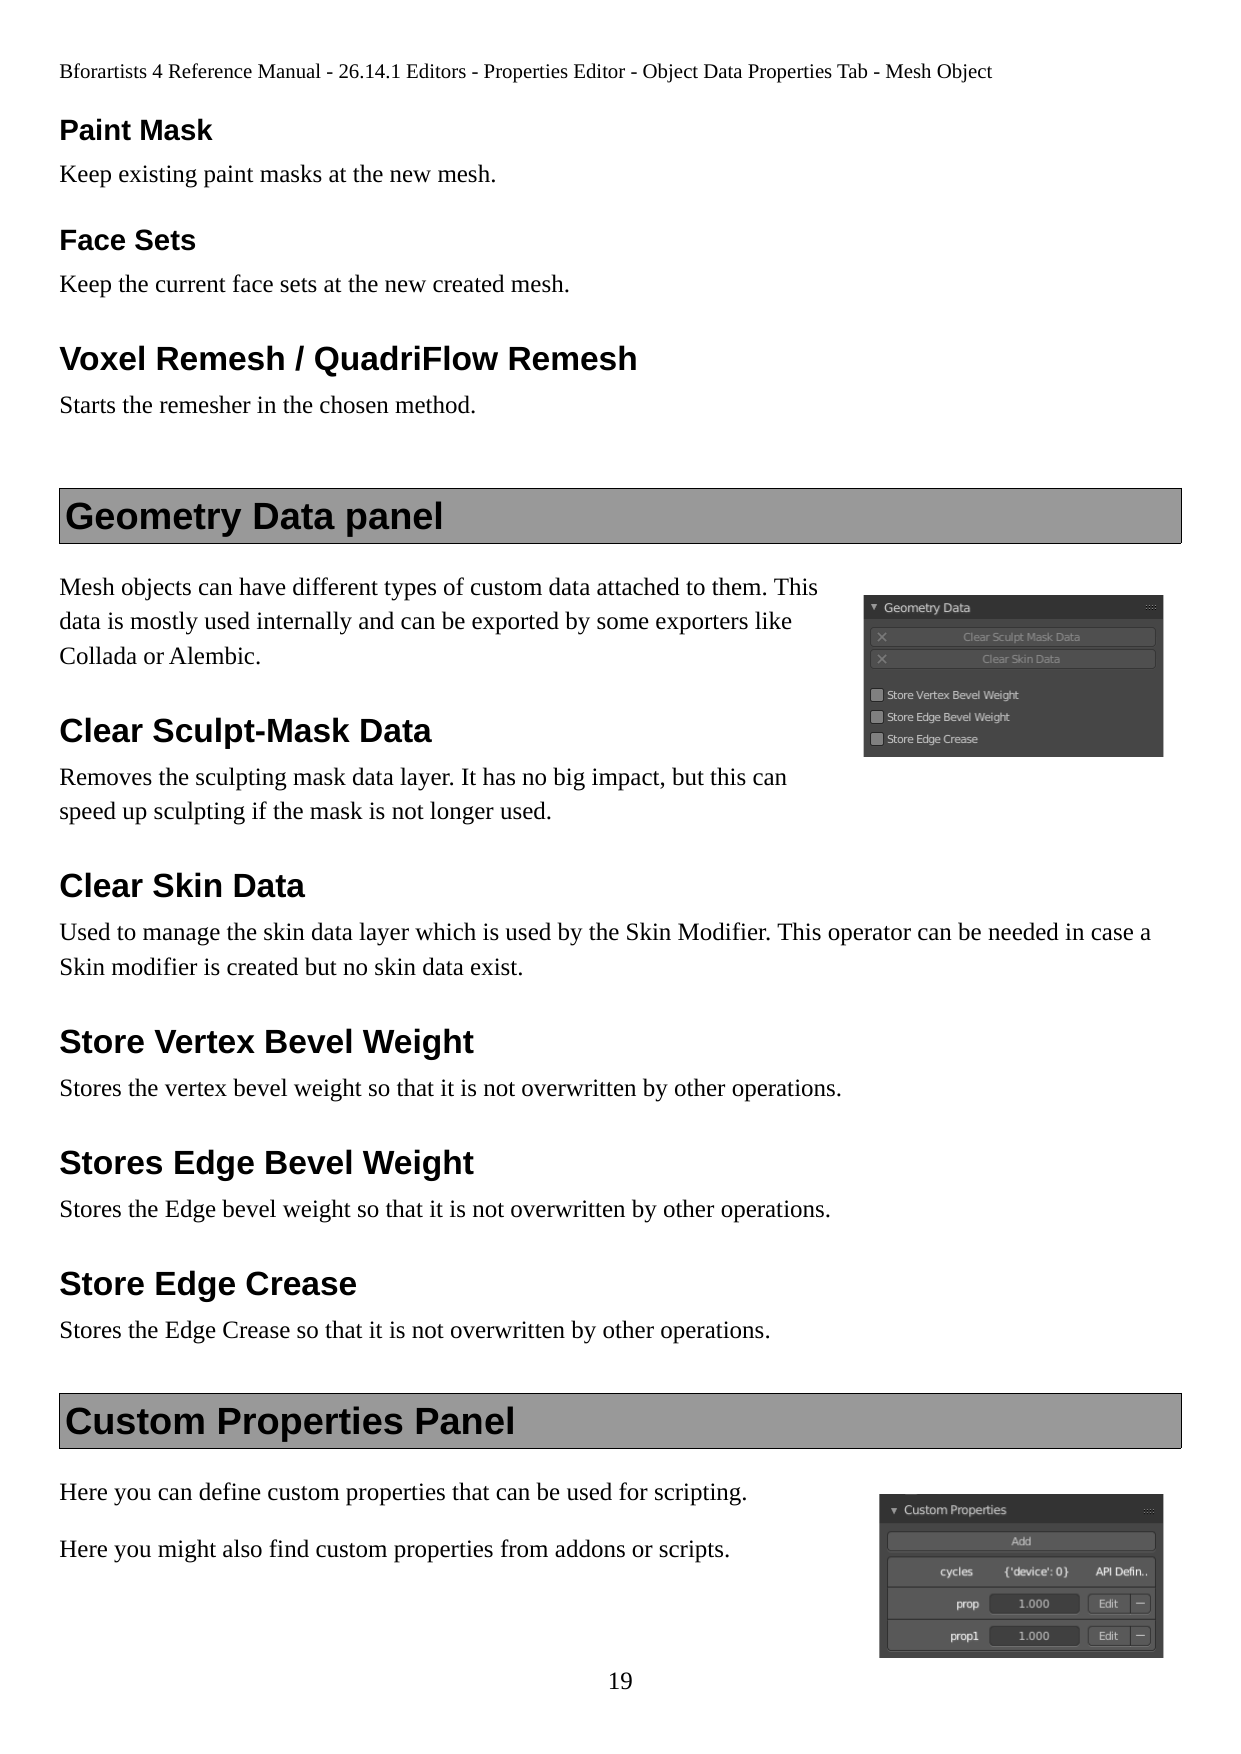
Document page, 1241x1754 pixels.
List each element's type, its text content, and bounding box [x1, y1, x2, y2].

picture [879, 1494, 1164, 1658]
subtitle Store Vertex Bevel Weight [59, 1022, 1181, 1061]
subtitle Clear Skin Data [59, 866, 1181, 905]
table_header Geometry Data panel [60, 489, 1181, 543]
text Removes the sculpting mask data layer. It has no big impact, but this can speed up sculpting if the mask is not longer used. [59, 762, 1181, 825]
subtitle Stores Edge Bevel Weight [59, 1143, 1181, 1182]
subtitle Voxel Remesh / QuadriFlow Remesh [59, 339, 1181, 377]
text Stores the Edge bevel weight so that it is not overwritten by other operations. [59, 1194, 1181, 1223]
text Keep existing paint masks at the new mesh. [59, 159, 1181, 188]
table_header Custom Properties Panel [60, 1394, 1181, 1448]
text Stores the Edge Crease so that it is not overwritten by other operations. [59, 1315, 1181, 1344]
text Here you might also find custom properties from addons or scripts. [59, 1534, 879, 1563]
subtitle Clear Sculpt-Mask Data [59, 711, 863, 749]
text Mesh objects can have different types of custom data attached to them. This data is mostly used internally and can be exported by some exporters like Collada or Alembic. [59, 572, 1181, 670]
text Starts the remesher in the chosen method. [59, 390, 1181, 418]
subtitle Store Edge Crease [59, 1264, 1181, 1303]
text Stores the vertex bevel weight so that it is not overwritten by other operations. [59, 1073, 1181, 1102]
text Here you can define custom properties that can be used for scripting. [59, 1477, 1181, 1506]
subtitle Paint Mask [59, 113, 1181, 146]
subtitle Face Sets [59, 222, 1181, 256]
picture [863, 595, 1164, 757]
text Used to manage the skin data layer which is used by the Skin Modifier. This operator can be needed in case a Skin modifier is created but no skin data exist. [59, 917, 1181, 981]
text Keep the current face sets at the new created mesh. [59, 269, 1181, 297]
subtitle [1164, 711, 1181, 749]
